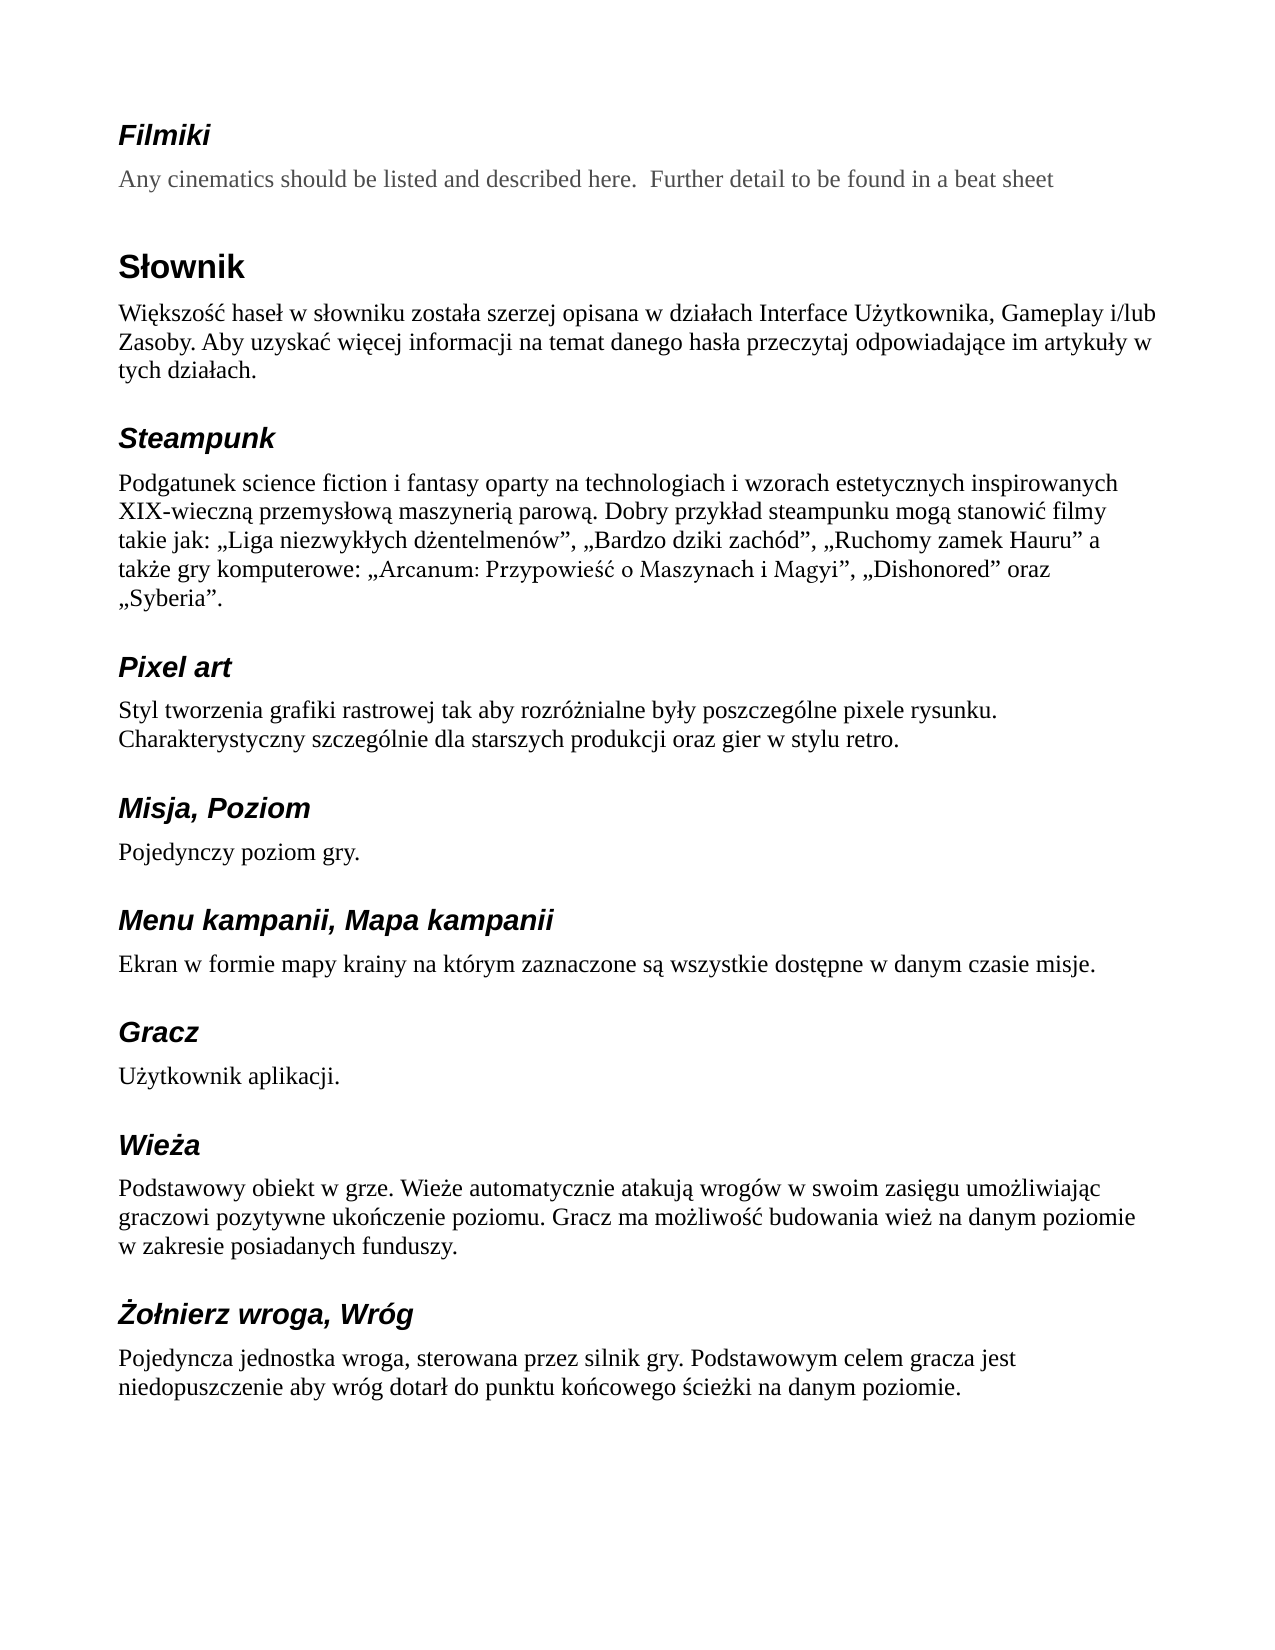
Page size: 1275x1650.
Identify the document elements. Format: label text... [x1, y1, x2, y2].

subtitle Filmiki [118, 118, 1157, 152]
subtitle Steampunk [118, 422, 1157, 455]
subtitle Pixel art [118, 649, 1157, 683]
subtitle Misja, Poziom [118, 791, 1157, 824]
subtitle Słownik [118, 247, 1157, 285]
text Użytkownik aplikacji. [118, 1061, 1157, 1090]
text Any cinematics should be listed and described here. Further detail to be found in a beat sheet [118, 164, 1157, 193]
text Podgatunek science fiction i fantasy oparty na technologiach i wzorach estetycznych inspirowanych XIX-wieczną przemysłową maszynerią parową. Dobry przykład steampunku mogą stanowić filmy takie jak: „Liga niezwykłych dżentelmenów”, „Bardzo dziki zachód”, „Ruchomy zamek Hauru” a także gry komputerowe: „Arcanum: Przypowieść o Maszynach i Magyi”, „Dishonored” oraz „Syberia”. [118, 468, 1157, 612]
subtitle Wieża [118, 1127, 1157, 1161]
subtitle Gracz [118, 1015, 1157, 1049]
text Pojedyncza jednostka wroga, sterowana przez silnik gry. Podstawowym celem gracza jest niedopuszczenie aby wróg dotarł do punktu końcowego ścieżki na danym poziomie. [118, 1343, 1157, 1401]
text Styl tworzenia grafiki rastrowej tak aby rozróżnialne były poszczególne pixele rysunku. Charakterystyczny szczególnie dla starszych produkcji oraz gier w stylu retro. [118, 696, 1157, 753]
subtitle Menu kampanii, Mapa kampanii [118, 903, 1157, 936]
text Podstawowy obiekt w grze. Wieże automatycznie atakują wrogów w swoim zasięgu umożliwiając graczowi pozytywne ukończenie poziomu. Gracz ma możliwość budowania wież na danym poziomie w zakresie posiadanych funduszy. [118, 1173, 1157, 1260]
text Większość haseł w słowniku została szerzej opisana w działach Interface Użytkownika, Gameplay i/lub Zasoby. Aby uzyskać więcej informacji na temat danego hasła przeczytaj odpowiadające im artykuły w tych działach. [118, 298, 1157, 384]
text Pojedynczy poziom gry. [118, 837, 1157, 865]
text Ekran w formie mapy krainy na którym zaznaczone są wszystkie dostępne w danym czasie misje. [118, 949, 1157, 978]
subtitle Żołnierz wroga, Wróg [118, 1297, 1157, 1331]
